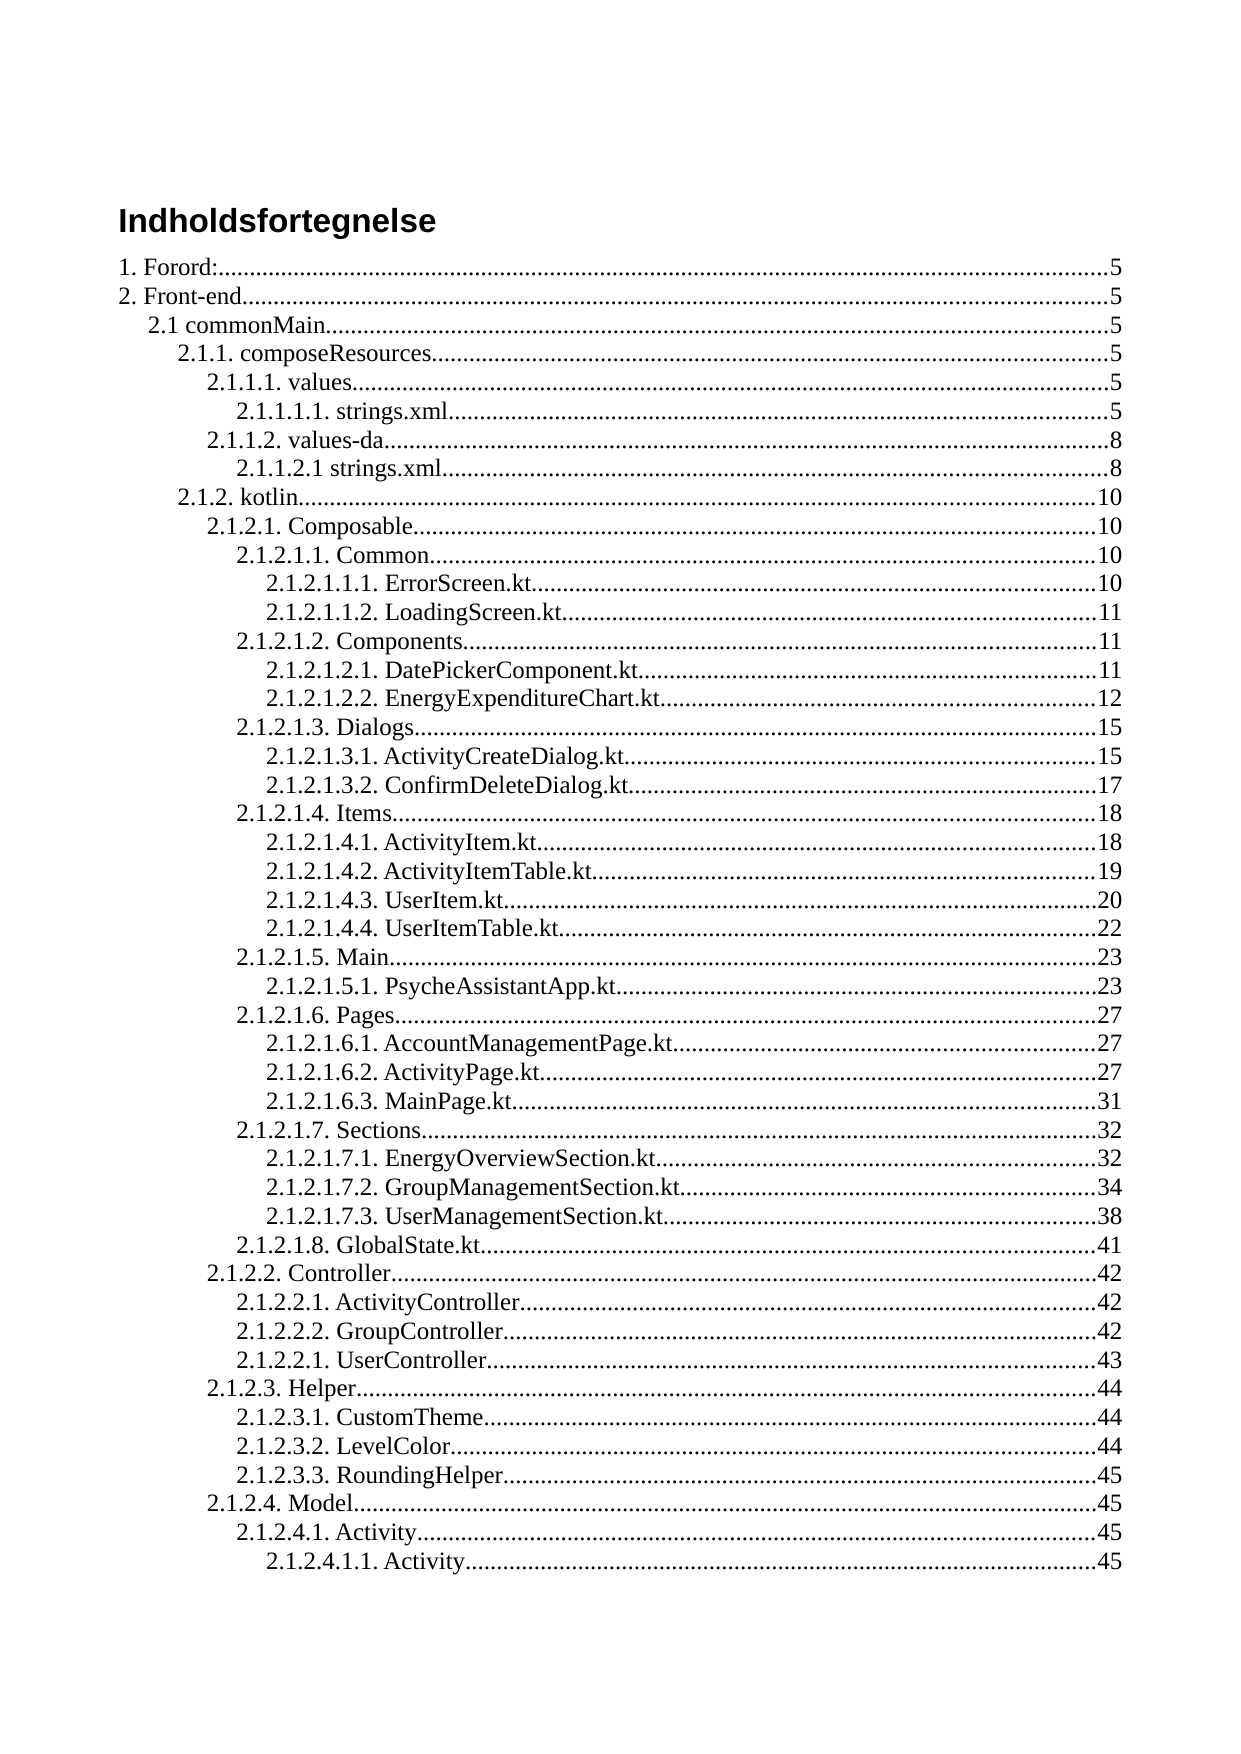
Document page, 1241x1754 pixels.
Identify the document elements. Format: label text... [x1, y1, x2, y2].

text 1. Forord: 5 [118, 252, 1122, 281]
text 2.1.2. kotlin 10 [177, 482, 1122, 511]
text 2.1.1.1.1. strings.xml 5 [236, 396, 1122, 425]
text 2.1.2.1. Composable 10 [207, 511, 1122, 540]
text 2.1.2.4.1.1. Activity 45 [266, 1546, 1122, 1575]
text 2.1.2.1.6.1. AccountManagementPage.kt 27 [266, 1028, 1122, 1057]
text 2.1.2.1.7.1. EnergyOverviewSection.kt 32 [266, 1143, 1122, 1172]
text 2.1.2.3.3. RoundingHelper 45 [236, 1460, 1122, 1488]
text 2.1.2.1.4.2. ActivityItemTable.kt 19 [266, 856, 1122, 885]
text 2.1.2.2. Controller 42 [207, 1258, 1122, 1287]
text 2.1.2.1.1.1. ErrorScreen.kt 10 [266, 568, 1122, 597]
text 2.1.2.1.5. Main 23 [236, 942, 1122, 971]
text 2.1.2.1.5.1. PsycheAssistantApp.kt 23 [266, 971, 1122, 1000]
text 2.1.2.1.4.4. UserItemTable.kt 22 [266, 913, 1122, 942]
text 2.1.2.1.2. Components 11 [236, 626, 1122, 655]
text 2.1.2.2.1. ActivityController 42 [236, 1287, 1122, 1316]
text 2.1.1.1. values 5 [207, 367, 1122, 396]
text 2.1.2.1.6.3. MainPage.kt 31 [266, 1086, 1122, 1115]
subtitle Indholdsfortegnelse [118, 201, 1122, 240]
text 2.1.2.1.4. Items 18 [236, 798, 1122, 827]
text 2.1.2.1.1.2. LoadingScreen.kt 11 [266, 597, 1122, 626]
text 2.1.2.1.7.3. UserManagementSection.kt 38 [266, 1201, 1122, 1230]
text 2.1.1. composeResources 5 [177, 338, 1122, 367]
text 2.1.2.4. Model 45 [207, 1488, 1122, 1517]
text 2.1.2.1.3. Dialogs 15 [236, 712, 1122, 741]
text 2.1.2.1.6. Pages 27 [236, 1000, 1122, 1028]
text 2. Front-end 5 [118, 281, 1122, 310]
text 2.1.2.1.2.1. DatePickerComponent.kt 11 [266, 655, 1122, 683]
text 2.1 commonMain 5 [148, 310, 1122, 338]
text 2.1.2.2.1. UserController 43 [236, 1345, 1122, 1373]
text 2.1.2.1.7. Sections 32 [236, 1115, 1122, 1143]
text 2.1.2.1.4.3. UserItem.kt 20 [266, 885, 1122, 913]
text 2.1.2.2.2. GroupController 42 [236, 1316, 1122, 1345]
text 2.1.2.1.7.2. GroupManagementSection.kt 34 [266, 1172, 1122, 1201]
text 2.1.1.2.1 strings.xml 8 [236, 453, 1122, 482]
text 2.1.1.2. values-da 8 [207, 425, 1122, 453]
text 2.1.2.1.4.1. ActivityItem.kt 18 [266, 827, 1122, 856]
text 2.1.2.1.1. Common 10 [236, 540, 1122, 568]
text 2.1.2.1.3.1. ActivityCreateDialog.kt 15 [266, 741, 1122, 770]
text 2.1.2.1.8. GlobalState.kt 41 [236, 1230, 1122, 1258]
text 2.1.2.1.3.2. ConfirmDeleteDialog.kt 17 [266, 770, 1122, 798]
text 2.1.2.1.2.2. EnergyExpenditureChart.kt 12 [266, 683, 1122, 712]
text 2.1.2.3.2. LevelColor 44 [236, 1431, 1122, 1460]
text 2.1.2.3.1. CustomTheme 44 [236, 1402, 1122, 1431]
text 2.1.2.1.6.2. ActivityPage.kt 27 [266, 1057, 1122, 1086]
text 2.1.2.3. Helper 44 [207, 1373, 1122, 1402]
text 2.1.2.4.1. Activity 45 [236, 1517, 1122, 1546]
